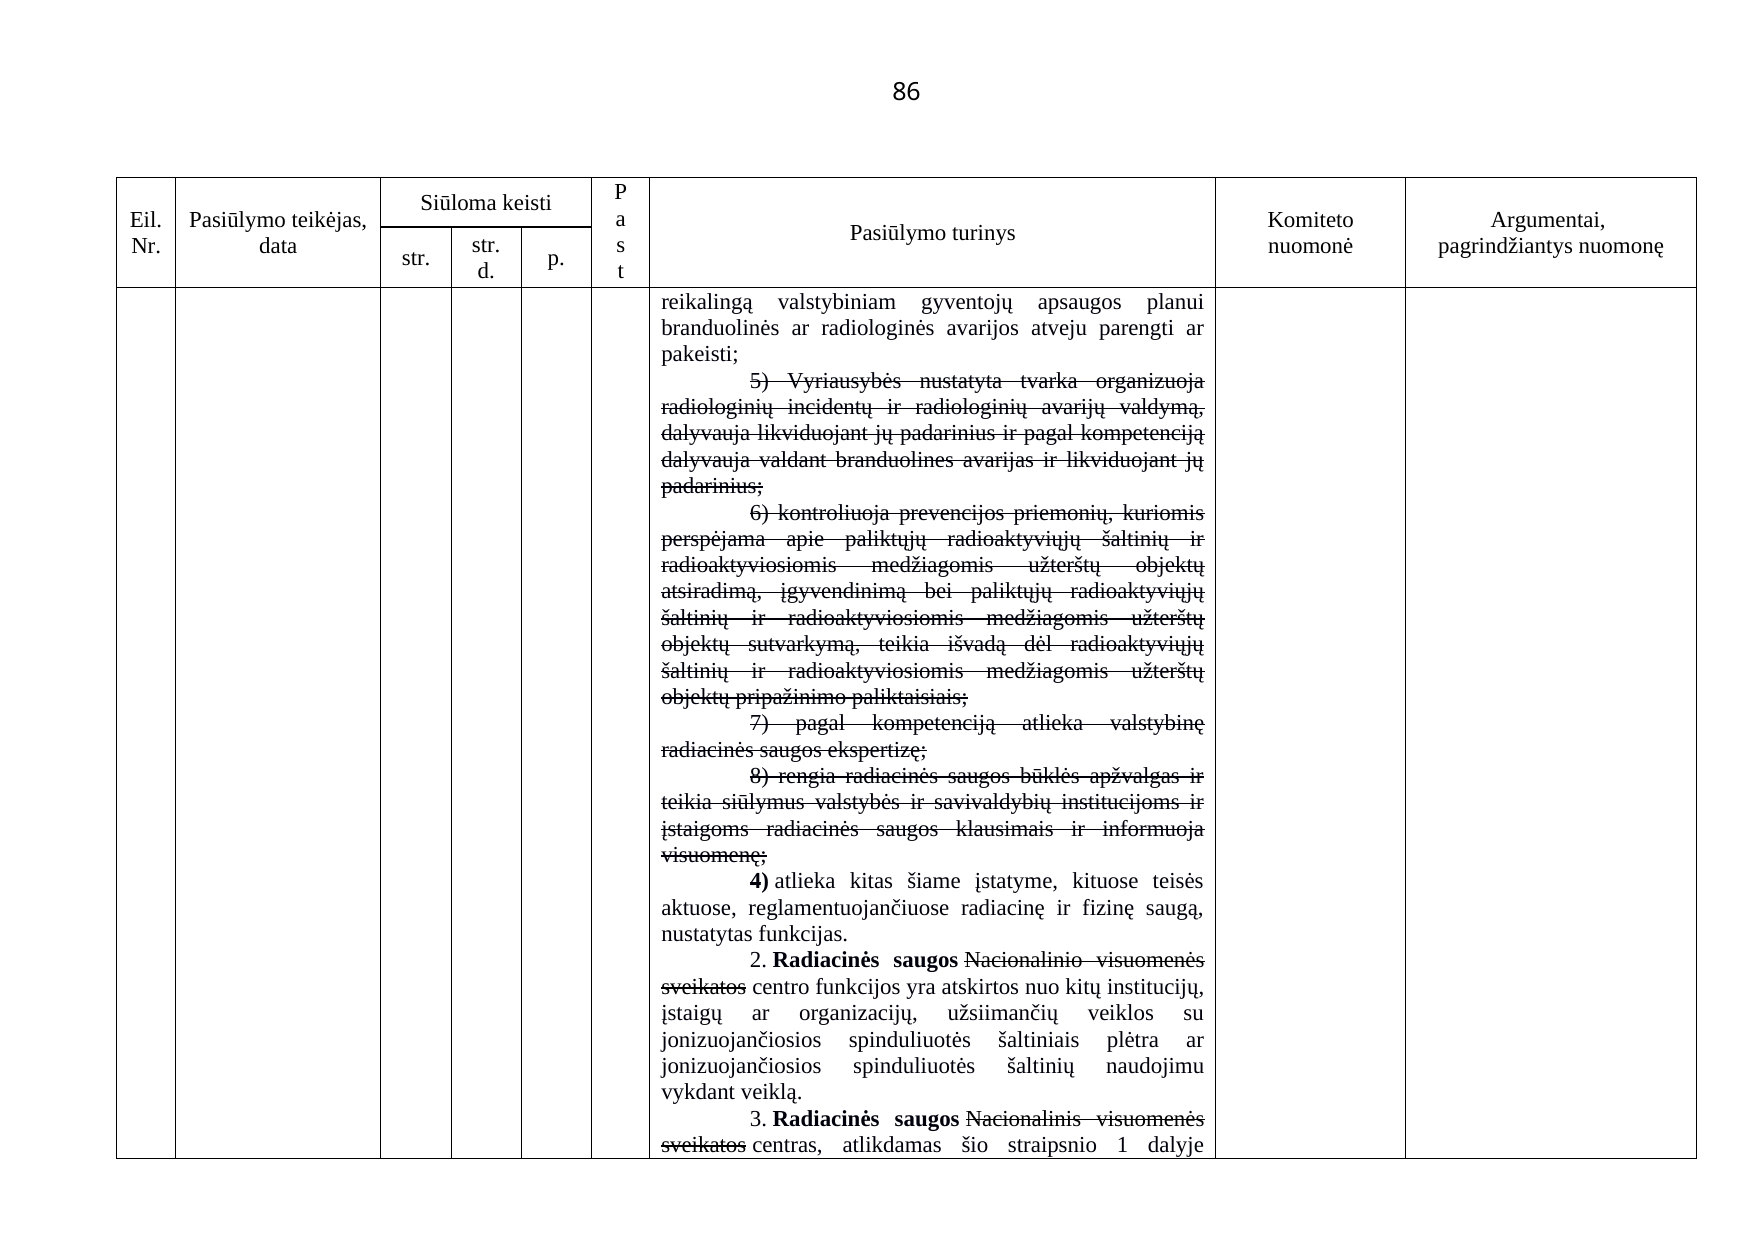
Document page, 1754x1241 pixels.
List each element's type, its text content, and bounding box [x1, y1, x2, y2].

table_cell [381, 288, 451, 1157]
table_header Pastabos [592, 178, 649, 287]
table_cell [1406, 288, 1696, 1157]
table_cell p. [522, 228, 591, 287]
table_header Eil. Nr. [117, 178, 175, 287]
table_header Komiteto nuomonė [1216, 178, 1405, 287]
table_cell str. d. [452, 228, 521, 287]
table_cell [452, 288, 521, 1157]
table_cell [522, 288, 591, 1157]
table_header Argumentai, pagrindžiantys nuomonę [1406, 178, 1696, 287]
table_header Siūloma keisti [381, 178, 591, 226]
table_cell [117, 288, 175, 1157]
table_cell reikalingą valstybiniam gyventojų apsaugos planui branduolinės ar radiologinės avarijos atveju parengti ar pakeisti; 5) Vyriausybės nustatyta tvarka organizuoja radiologinių incidentų ir radiologinių avarijų valdymą, dalyvauja likviduojant jų padarinius ir pagal kompetenciją dalyvauja valdant branduolines avarijas ir likviduojant jų padarinius; 6) kontroliuoja prevencijos priemonių, kuriomis perspėjama apie paliktųjų radioaktyviųjų šaltinių ir radioaktyviosiomis medžiagomis užterštų objektų atsiradimą, įgyvendinimą bei paliktųjų radioaktyviųjų šaltinių ir radioaktyviosiomis medžiagomis užterštų objektų sutvarkymą, teikia išvadą dėl radioaktyviųjų šaltinių ir radioaktyviosiomis medžiagomis užterštų objektų pripažinimo paliktaisiais; 7) pagal kompetenciją atlieka valstybinę radiacinės saugos ekspertizę; 8) rengia radiacinės saugos būklės apžvalgas ir teikia siūlymus valstybės ir savivaldybių institucijoms ir įstaigoms radiacinės saugos klausimais ir informuoja visuomenę; 4) atlieka kitas šiame įstatyme, kituose teisės aktuose, reglamentuojančiuose radiacinę ir fizinę saugą, nustatytas funkcijas. 2. Radiacinės saugos Nacionalinio visuomenės sveikatos centro funkcijos yra atskirtos nuo kitų institucijų, įstaigų ar organizacijų, užsiimančių veiklos su jonizuojančiosios spinduliuotės šaltiniais plėtra ar jonizuojančiosios spinduliuotės šaltinių naudojimu vykdant veiklą. 3. Radiacinės saugos Nacionalinis visuomenės sveikatos centras, atlikdamas šio straipsnio 1 dalyje [650, 288, 1215, 1157]
table_cell [176, 288, 380, 1157]
table_cell str. [381, 228, 451, 287]
table_header Pasiūlymo turinys [650, 178, 1215, 287]
table_cell [592, 288, 649, 1157]
table_header Pasiūlymo teikėjas, data [176, 178, 380, 287]
table_cell [1216, 288, 1405, 1157]
